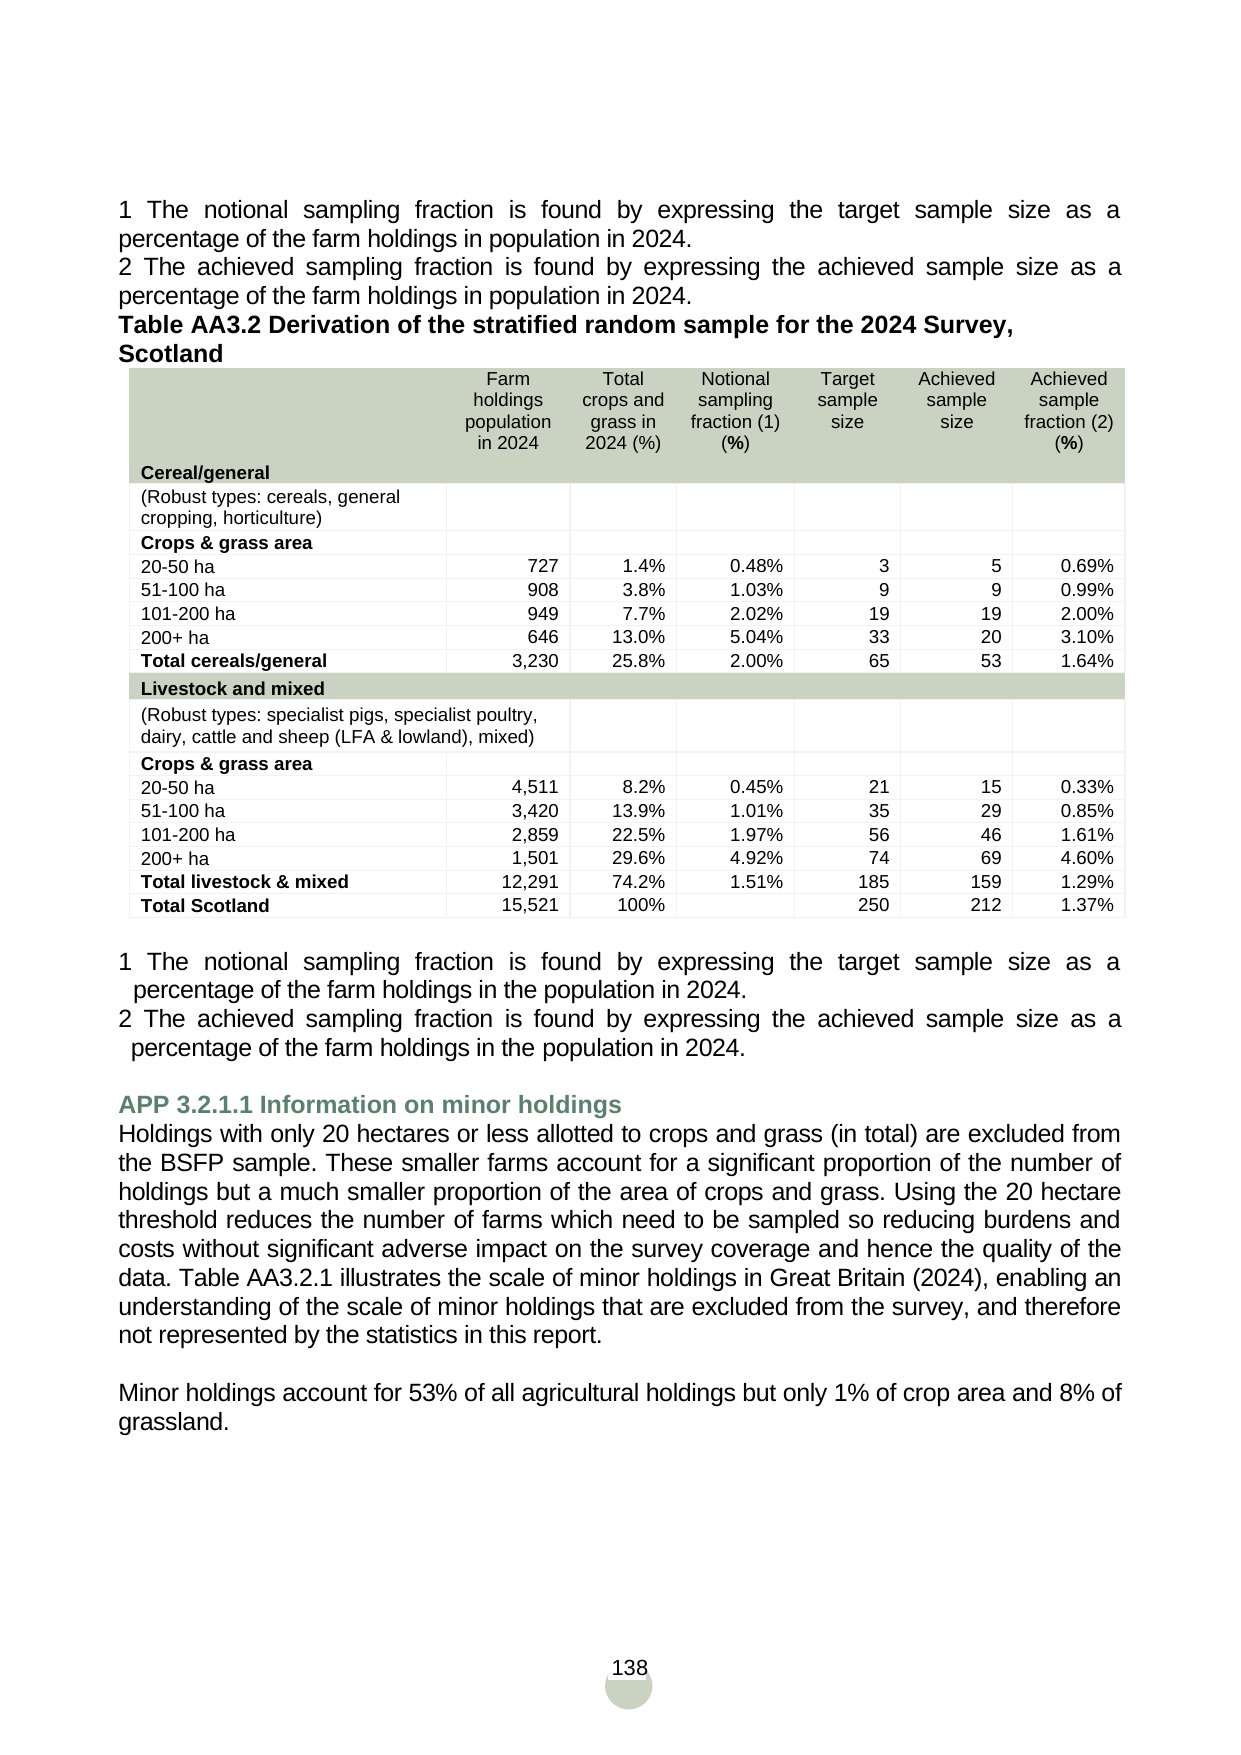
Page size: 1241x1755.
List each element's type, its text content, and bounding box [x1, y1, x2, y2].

table_cell 1.64% [1013, 650, 1124, 672]
table_cell [901, 753, 1012, 775]
table_cell 2.00% [677, 650, 794, 672]
table_cell 100% [571, 894, 676, 917]
text 2 The achieved sampling fraction is found by expressing the achieved sample size as a percentage of the farm holdings in population in 2024. [118, 252, 1122, 310]
text 2 The achieved sampling fraction is found by expressing the achieved sample size as a percentage of the farm holdings in the population in 2024. [118, 1004, 1122, 1062]
table_cell 159 [901, 871, 1012, 893]
table_cell [1013, 484, 1124, 530]
table_cell [571, 531, 676, 554]
table_cell [677, 753, 794, 775]
table_cell 19 [901, 602, 1012, 625]
table_cell Total Scotland [130, 894, 446, 917]
table_cell Livestock and mixed [129, 673, 446, 699]
table_cell (Robust types: cereals, general cropping, horticulture) [130, 484, 446, 530]
table_header Total crops and grass in 2024 (%) [570, 368, 676, 456]
table_cell [1013, 673, 1125, 699]
table_cell 0.33% [1013, 776, 1124, 799]
table_cell 200+ ha [130, 626, 446, 648]
table_cell 74 [795, 847, 900, 869]
table_cell 33 [795, 626, 900, 648]
table_cell [901, 700, 1012, 751]
table_cell Crops & grass area [130, 753, 446, 775]
table_cell [571, 484, 676, 530]
table_cell 1.29% [1013, 871, 1124, 893]
table_cell [677, 531, 794, 554]
table_cell 25.8% [571, 650, 676, 672]
table_cell Total livestock & mixed [130, 871, 446, 893]
table_cell 46 [901, 823, 1012, 846]
table_cell [1013, 753, 1124, 775]
table_cell 2,859 [447, 823, 569, 846]
table_cell 12,291 [447, 871, 569, 893]
table_cell 1.37% [1013, 894, 1124, 917]
table_cell Cereal/general [129, 456, 446, 483]
table_cell 7.7% [571, 602, 676, 625]
table_cell [677, 700, 794, 751]
table_cell 1.4% [571, 555, 676, 578]
table_cell Crops & grass area [130, 531, 446, 554]
table_cell 4.60% [1013, 847, 1124, 869]
table_cell 13.0% [571, 626, 676, 648]
table_cell 9 [795, 579, 900, 601]
table_cell [677, 894, 794, 917]
table_cell 1.97% [677, 823, 794, 846]
table_cell 29 [901, 800, 1012, 822]
table_cell 3,420 [447, 800, 569, 822]
table_cell 74.2% [571, 871, 676, 893]
table_cell 5.04% [677, 626, 794, 648]
table_cell 4.92% [677, 847, 794, 869]
table_cell 727 [447, 555, 569, 578]
table_cell 0.99% [1013, 579, 1124, 601]
table_cell 56 [795, 823, 900, 846]
text 1 The notional sampling fraction is found by expressing the target sample size as a percentage of the farm holdings in population in 2024. [118, 195, 1122, 252]
table_cell [676, 673, 794, 699]
table_cell 0.69% [1013, 555, 1124, 578]
table_cell [447, 753, 569, 775]
table_cell [446, 673, 570, 699]
table_cell 15,521 [447, 894, 569, 917]
table_cell 1.01% [677, 800, 794, 822]
table_cell 1.51% [677, 871, 794, 893]
table_cell 1.61% [1013, 823, 1124, 846]
table_cell [677, 484, 794, 530]
table_cell 20-50 ha [130, 555, 446, 578]
table_header Target sample size [794, 368, 901, 456]
table_cell [1013, 456, 1125, 483]
table_cell 3.10% [1013, 626, 1124, 648]
table_cell 0.85% [1013, 800, 1124, 822]
table_cell 1.03% [677, 579, 794, 601]
table_cell 8.2% [571, 776, 676, 799]
table_header Achieved sample fraction (2) (%) [1013, 368, 1125, 456]
table_cell 9 [901, 579, 1012, 601]
table_cell [794, 456, 901, 483]
table_header Notional sampling fraction (1) (%) [676, 368, 794, 456]
table_cell 35 [795, 800, 900, 822]
table_cell 51-100 ha [130, 579, 446, 601]
table_cell 0.45% [677, 776, 794, 799]
table_header [129, 368, 446, 456]
table_cell [901, 456, 1013, 483]
table_cell 212 [901, 894, 1012, 917]
table_cell [1013, 531, 1124, 554]
table_cell 51-100 ha [130, 800, 446, 822]
table_cell 20-50 ha [130, 776, 446, 799]
table_cell 185 [795, 871, 900, 893]
table_cell [795, 531, 900, 554]
table_cell [901, 484, 1012, 530]
subtitle Table AA3.2 Derivation of the stratified random sample for the 2024 Survey, Scotland [118, 310, 1122, 367]
table_cell 646 [447, 626, 569, 648]
table_cell [447, 531, 569, 554]
table_cell [447, 484, 569, 530]
text 1 The notional sampling fraction is found by expressing the target sample size as a percentage of the farm holdings in the population in 2024. [118, 947, 1122, 1004]
table_cell 0.48% [677, 555, 794, 578]
table_cell [571, 700, 676, 751]
table_cell [795, 700, 900, 751]
table_cell 20 [901, 626, 1012, 648]
table_cell 3.8% [571, 579, 676, 601]
table_cell 69 [901, 847, 1012, 869]
table_header Farm holdings population in 2024 [446, 368, 570, 456]
table_cell 2.00% [1013, 602, 1124, 625]
table_cell 21 [795, 776, 900, 799]
table_cell 3 [795, 555, 900, 578]
table_cell [1013, 700, 1124, 751]
table_cell 5 [901, 555, 1012, 578]
table_cell [676, 456, 794, 483]
table_cell [570, 673, 676, 699]
table_cell 13.9% [571, 800, 676, 822]
table_cell [795, 753, 900, 775]
table_cell 250 [795, 894, 900, 917]
table_cell [901, 673, 1013, 699]
text Holdings with only 20 hectares or less allotted to crops and grass (in total) are excluded from the BSFP sample. These smaller farms account for a significant proportion of the number of holdings but a much smaller proportion of the area of crops and grass. Using the 20 hectare threshold reduces the number of farms which need to be sampled so reducing burdens and costs without significant adverse impact on the survey coverage and hence the quality of the data. Table AA3.2.1 illustrates the scale of minor holdings in Great Britain (2024), enabling an understanding of the scale of minor holdings that are excluded from the survey, and therefore not represented by the statistics in this report. [118, 1119, 1122, 1349]
table_cell 908 [447, 579, 569, 601]
table_cell 101-200 ha [130, 602, 446, 625]
table_cell (Robust types: specialist pigs, specialist poultry, dairy, cattle and sheep (LFA & lowland), mixed) [130, 700, 569, 751]
table_cell 29.6% [571, 847, 676, 869]
table_cell Total cereals/general [130, 650, 446, 672]
table_cell 19 [795, 602, 900, 625]
table_cell [446, 456, 570, 483]
table_cell 949 [447, 602, 569, 625]
table_cell 65 [795, 650, 900, 672]
text Minor holdings account for 53% of all agricultural holdings but only 1% of crop area and 8% of grassland. [118, 1378, 1122, 1435]
table_cell [901, 531, 1012, 554]
table_cell 22.5% [571, 823, 676, 846]
table_cell 3,230 [447, 650, 569, 672]
table_cell 101-200 ha [130, 823, 446, 846]
table_cell 200+ ha [130, 847, 446, 869]
table_cell [570, 456, 676, 483]
table_header Achieved sample size [901, 368, 1013, 456]
subtitle APP 3.2.1.1 Information on minor holdings [118, 1090, 1122, 1119]
table_cell [795, 484, 900, 530]
table_cell [571, 753, 676, 775]
table_cell 4,511 [447, 776, 569, 799]
table_cell 15 [901, 776, 1012, 799]
table_cell 53 [901, 650, 1012, 672]
table_cell 1,501 [447, 847, 569, 869]
table_cell [794, 673, 901, 699]
table_cell 2.02% [677, 602, 794, 625]
